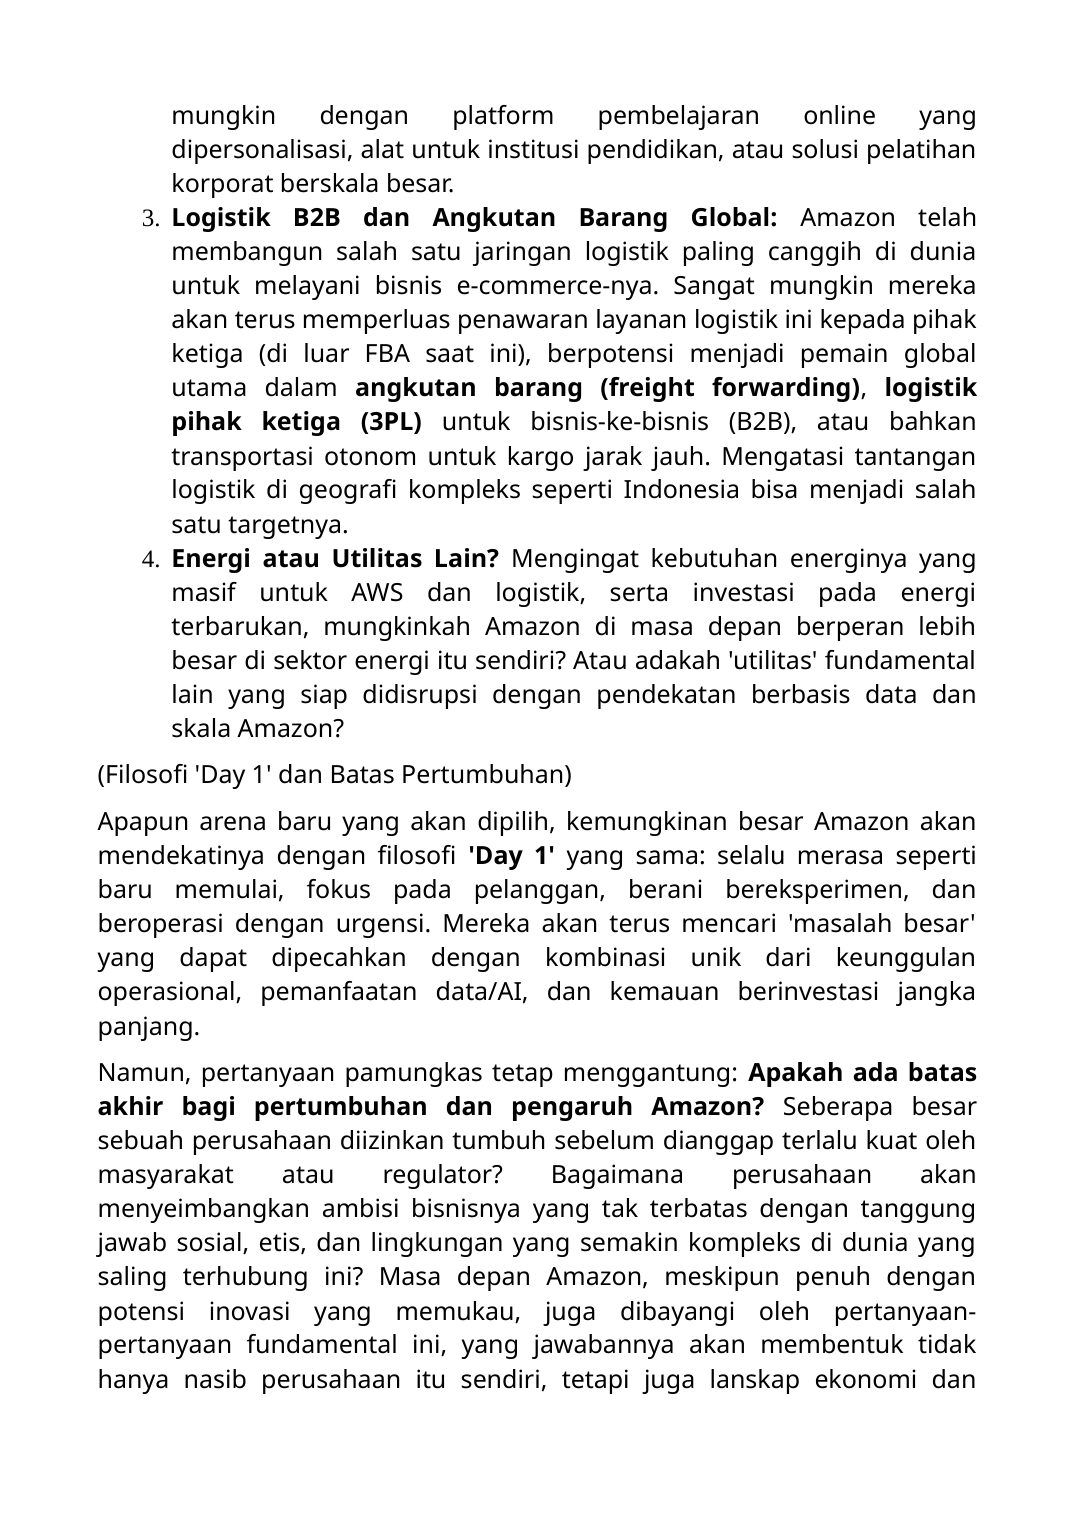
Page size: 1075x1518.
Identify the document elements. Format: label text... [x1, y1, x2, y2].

text (Filosofi 'Day 1' dan Batas Pertumbuhan) [97, 757, 977, 791]
list Energi atau Utilitas Lain? Mengingat kebutuhan energinya yang masif untuk AWS dan logistik, serta investasi pada energi terbarukan, mungkinkah Amazon di masa depan berperan lebih besar di sektor energi itu sendiri? Atau adakah 'utilitas' fundamental lain yang siap didisrupsi dengan pendekatan berbasis data dan skala Amazon? [142, 540, 977, 745]
text Apapun arena baru yang akan dipilih, kemungkinan besar Amazon akan mendekatinya dengan filosofi 'Day 1' yang sama: selalu merasa seperti baru memulai, fokus pada pelanggan, berani bereksperimen, dan beroperasi dengan urgensi. Mereka akan terus mencari 'masalah besar' yang dapat dipecahkan dengan kombinasi unik dari keunggulan operasional, pemanfaatan data/AI, dan kemauan berinvestasi jangka panjang. [97, 804, 977, 1042]
list Logistik B2B dan Angkutan Barang Global: Amazon telah membangun salah satu jaringan logistik paling canggih di dunia untuk melayani bisnis e-commerce-nya. Sangat mungkin mereka akan terus memperluas penawaran layanan logistik ini kepada pihak ketiga (di luar FBA saat ini), berpotensi menjadi pemain global utama dalam angkutan barang (freight forwarding), logistik pihak ketiga (3PL) untuk bisnis-ke-bisnis (B2B), atau bahkan transportasi otonom untuk kargo jarak jauh. Mengatasi tantangan logistik di geografi kompleks seperti Indonesia bisa menjadi salah satu targetnya. [142, 200, 977, 540]
list mungkin dengan platform pembelajaran online yang dipersonalisasi, alat untuk institusi pendidikan, atau solusi pelatihan korporat berskala besar. [142, 97, 977, 200]
text Namun, pertanyaan pamungkas tetap menggantung: Apakah ada batas akhir bagi pertumbuhan dan pengaruh Amazon? Seberapa besar sebuah perusahaan diizinkan tumbuh sebelum dianggap terlalu kuat oleh masyarakat atau regulator? Bagaimana perusahaan akan menyeimbangkan ambisi bisnisnya yang tak terbatas dengan tanggung jawab sosial, etis, dan lingkungan yang semakin kompleks di dunia yang saling terhubung ini? Masa depan Amazon, meskipun penuh dengan potensi inovasi yang memukau, juga dibayangi oleh pertanyaan-pertanyaan fundamental ini, yang jawabannya akan membentuk tidak hanya nasib perusahaan itu sendiri, tetapi juga lanskap ekonomi dan [97, 1055, 977, 1395]
